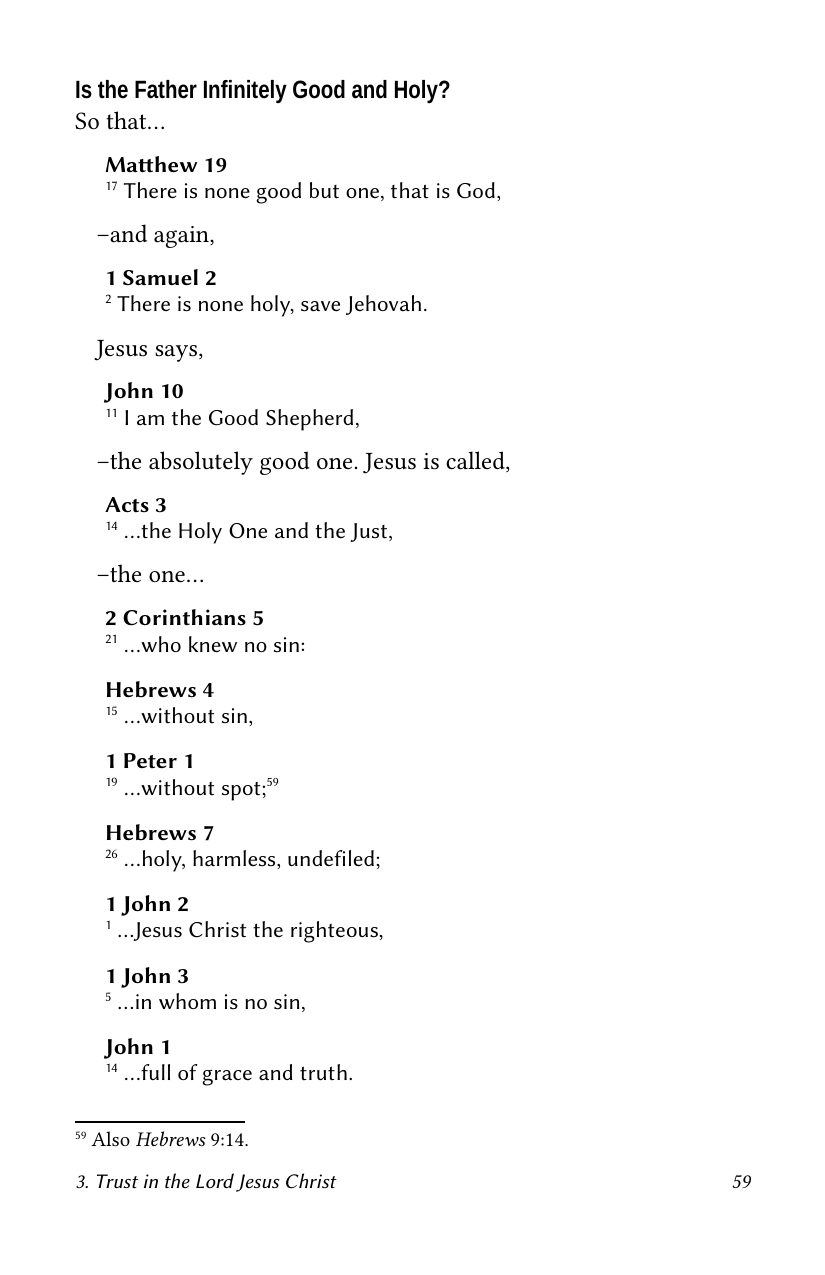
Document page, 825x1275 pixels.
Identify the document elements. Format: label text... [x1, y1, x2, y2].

text –and again, [75, 220, 750, 249]
text 1 ...Jesus Christ the righteous, [105, 917, 720, 943]
text 15 ...without sin, [105, 703, 720, 729]
text Matthew 19 [105, 152, 750, 178]
text 21 ...who knew no sin: [105, 631, 720, 658]
text 1 Peter 1 [105, 748, 750, 774]
text John 10 [105, 378, 750, 404]
text 1 John 3 [105, 963, 750, 989]
text Hebrews 4 [105, 677, 750, 703]
text –the absolutely good one. Jesus is called, [75, 447, 750, 476]
text John 1 [105, 1034, 750, 1060]
text 5 ...in whom is no sin, [105, 989, 720, 1015]
text Jesus says, [75, 333, 750, 362]
text 1 John 2 [105, 891, 750, 917]
text 11 I am the Good Shepherd, [105, 404, 720, 431]
text 1 Samuel 2 [105, 265, 750, 291]
text 2 There is none holy, save Jehovah. [105, 291, 720, 317]
text 26 ...holy, harmless, undefiled; [105, 846, 720, 872]
text Acts 3 [105, 492, 750, 518]
text –the one… [75, 560, 750, 589]
text Hebrews 7 [105, 820, 750, 846]
subtitle Is the Father Infinitely Good and Holy? [75, 75, 750, 104]
text 2 Corinthians 5 [105, 605, 750, 631]
text 17 There is none good but one, that is God, [105, 178, 720, 204]
text So that… [75, 107, 750, 135]
text 14 ...the Holy One and the Just, [105, 518, 720, 544]
text 19 ...without spot; [105, 774, 720, 801]
text Also Hebrews 9:14. [75, 1128, 750, 1152]
text 14 ...full of grace and truth. [105, 1060, 720, 1086]
